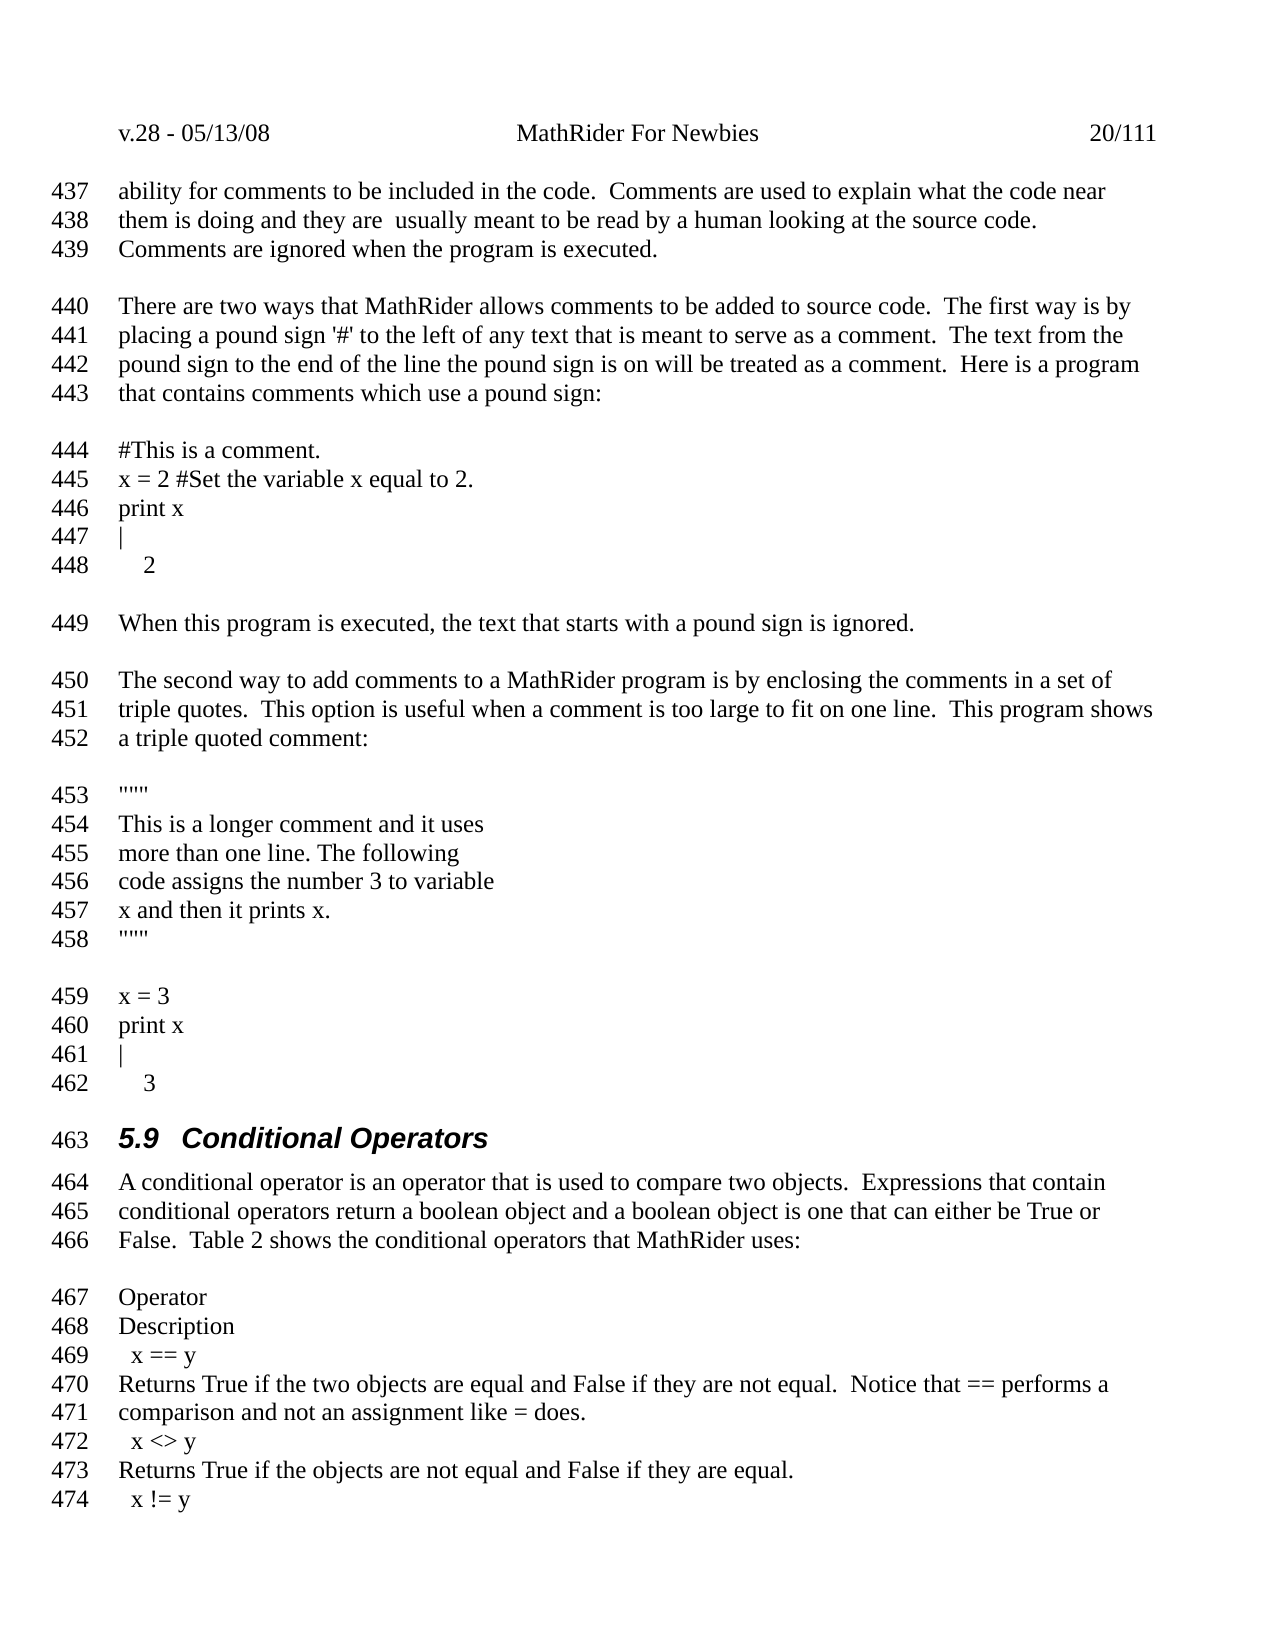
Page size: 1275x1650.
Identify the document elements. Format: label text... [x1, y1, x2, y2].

text 2 [118, 550, 1157, 579]
text code assigns the number 3 to variable [118, 866, 1157, 895]
text This is a longer comment and it uses [118, 809, 1157, 838]
text x = 2 #Set the variable x equal to 2. [118, 464, 1157, 493]
text """ [118, 780, 1157, 809]
text x and then it prints x. [118, 895, 1157, 924]
text x == y [118, 1340, 1157, 1369]
text A conditional operator is an operator that is used to compare two objects. Expressions that contain conditional operators return a boolean object and a boolean object is one that can either be True or False. Table 2 shows the conditional operators that MathRider uses: [118, 1167, 1157, 1254]
text | [118, 521, 1157, 550]
text x = 3 [118, 981, 1157, 1010]
text Returns True if the two objects are equal and False if they are not equal. Notice that == performs a comparison and not an assignment like = does. [118, 1369, 1157, 1426]
text 3 [118, 1068, 1157, 1096]
text When this program is executed, the text that starts with a pound sign is ignored. [118, 608, 1157, 636]
text Returns True if the objects are not equal and False if they are equal. [118, 1455, 1157, 1484]
text Description [118, 1311, 1157, 1340]
text x <> y [118, 1426, 1157, 1455]
text """ [118, 924, 1157, 953]
text ability for comments to be included in the code. Comments are used to explain what the code near them is doing and they are usually meant to be read by a human looking at the source code. Comments are ignored when the program is executed. [118, 176, 1157, 263]
text x != y [118, 1484, 1157, 1512]
text #This is a comment. [118, 435, 1157, 464]
subtitle Conditional Operators [118, 1121, 1157, 1155]
text print x [118, 493, 1157, 521]
text Operator [118, 1282, 1157, 1311]
text print x [118, 1010, 1157, 1039]
text There are two ways that MathRider allows comments to be added to source code. The first way is by placing a pound sign '#' to the left of any text that is meant to serve as a comment. The text from the pound sign to the end of the line the pound sign is on will be treated as a comment. Here is a program that contains comments which use a pound sign: [118, 291, 1157, 406]
text The second way to add comments to a MathRider program is by enclosing the comments in a set of triple quotes. This option is useful when a comment is too large to fit on one line. This program shows a triple quoted comment: [118, 665, 1157, 751]
text | [118, 1039, 1157, 1068]
text more than one line. The following [118, 838, 1157, 866]
